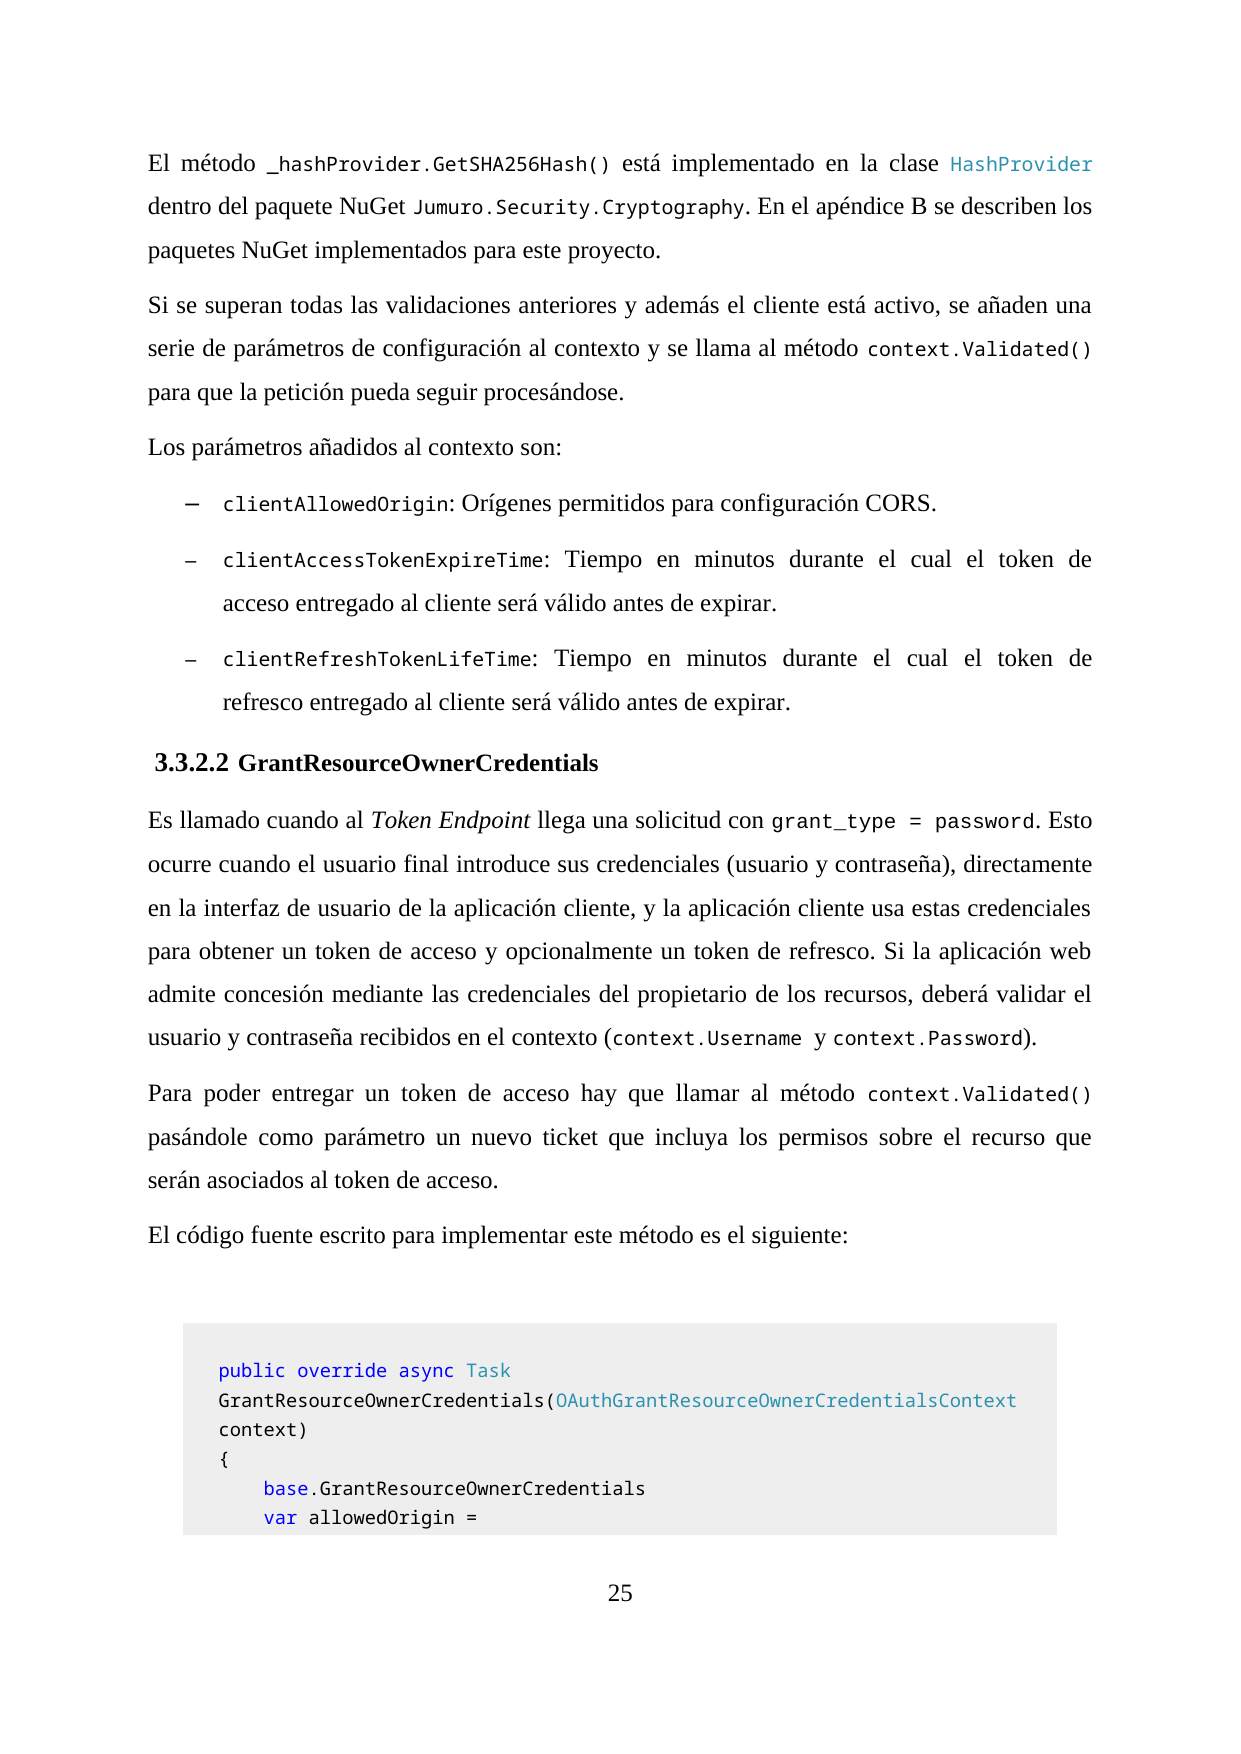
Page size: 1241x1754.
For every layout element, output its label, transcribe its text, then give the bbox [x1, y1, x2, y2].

text El código fuente escrito para implementar este método es el siguiente: [148, 1220, 1093, 1249]
text El método _hashProvider.GetSHA256Hash() está implementado en la clase HashProvider dentro del paquete NuGet Jumuro.Security.Cryptography. En el apéndice B se describen los paquetes NuGet implementados para este proyecto. [148, 148, 1093, 263]
table_header public override async Task GrantResourceOwnerCredentials(OAuthGrantResourceOwnerCredentialsContext context) { base.GrantResourceOwnerCredentials var allowedOrigin = [183, 1323, 1057, 1535]
text Los parámetros añadidos al contexto son: [148, 432, 1093, 461]
subtitle GrantResourceOwnerCredentials [148, 746, 1093, 778]
text Para poder entregar un token de acceso hay que llamar al método context.Validated() pasándole como parámetro un nuevo ticket que incluya los permisos sobre el recurso que serán asociados al token de acceso. [148, 1078, 1093, 1193]
list clientRefreshTokenLifeTime: Tiempo en minutos durante el cual el token de refresco entregado al cliente será válido antes de expirar. [185, 643, 1093, 715]
list clientAccessTokenExpireTime: Tiempo en minutos durante el cual el token de acceso entregado al cliente será válido antes de expirar. [185, 544, 1093, 616]
text Es llamado cuando al Token Endpoint llega una solicitud con grant_type = password. Esto ocurre cuando el usuario final introduce sus credenciales (usuario y contraseña), directamente en la interfaz de usuario de la aplicación cliente, y la aplicación cliente usa estas credenciales para obtener un token de acceso y opcionalmente un token de refresco. Si la aplicación web admite concesión mediante las credenciales del propietario de los recursos, deberá validar el usuario y contraseña recibidos en el contexto (context.Username y context.Password). [148, 806, 1093, 1051]
list clientAllowedOrigin: Orígenes permitidos para configuración CORS. [185, 488, 1093, 517]
text Si se superan todas las validaciones anteriores y además el cliente está activo, se añaden una serie de parámetros de configuración al contexto y se llama al método context.Validated() para que la petición pueda seguir procesándose. [148, 290, 1093, 406]
